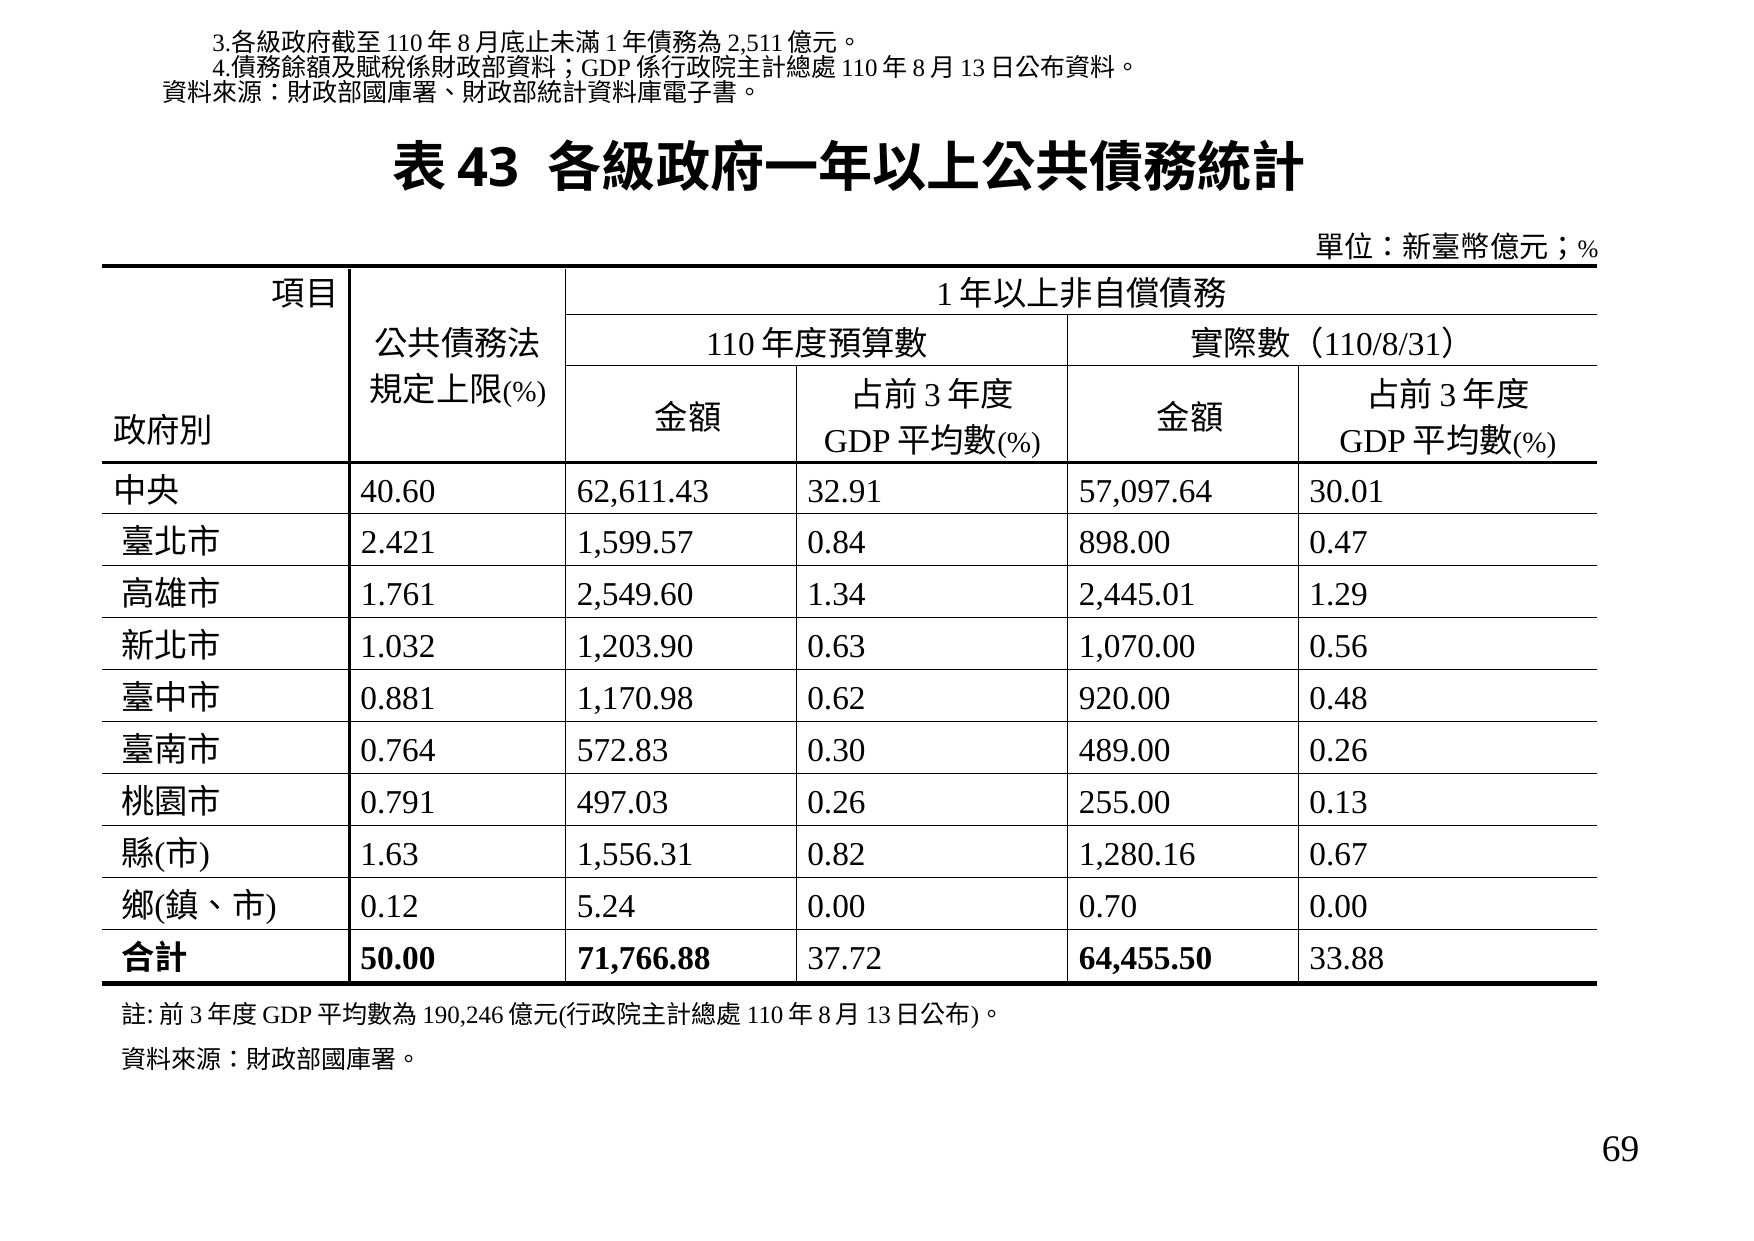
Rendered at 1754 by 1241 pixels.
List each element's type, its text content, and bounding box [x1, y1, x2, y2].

table_cell 新北市 [102, 618, 348, 669]
table_cell 255.00 [1068, 774, 1298, 825]
table_cell 920.00 [1068, 670, 1298, 721]
table_cell 1.761 [351, 566, 565, 617]
table_cell 0.62 [797, 670, 1067, 721]
text 資料來源：財政部國庫署。 [122, 1041, 1598, 1075]
table_cell 實際數（110/8/31） [1068, 315, 1597, 365]
table_cell 0.26 [1299, 722, 1597, 773]
table_cell 489.00 [1068, 722, 1298, 773]
table_cell 110年度預算數 [566, 315, 1067, 365]
table_cell 5.24 [566, 878, 796, 929]
table_cell 40.60 [351, 464, 565, 513]
table_cell 0.67 [1299, 826, 1597, 877]
table_cell 0.56 [1299, 618, 1597, 669]
table_cell 0.84 [797, 514, 1067, 565]
table_cell 0.00 [797, 878, 1067, 929]
table_cell 2.421 [351, 514, 565, 565]
table_cell 30.01 [1299, 464, 1597, 513]
table_cell 0.70 [1068, 878, 1298, 929]
table_cell 0.791 [351, 774, 565, 825]
table_cell 0.30 [797, 722, 1067, 773]
table_cell 1,599.57 [566, 514, 796, 565]
table_cell 33.88 [1299, 930, 1597, 981]
table_cell 62,611.43 [566, 464, 796, 513]
table_cell 0.764 [351, 722, 565, 773]
table_cell 鄉(鎮、市) [102, 878, 348, 929]
table_cell 縣(市) [102, 826, 348, 877]
table_cell 1,203.90 [566, 618, 796, 669]
table_cell 497.03 [566, 774, 796, 825]
table_cell 桃園市 [102, 774, 348, 825]
table_cell 0.26 [797, 774, 1067, 825]
table_cell 臺南市 [102, 722, 348, 773]
subtitle 表43 各級政府一年以上公共債務統計 [59, 107, 1639, 219]
table_cell 0.00 [1299, 878, 1597, 929]
table_cell 32.91 [797, 464, 1067, 513]
table_cell 2,445.01 [1068, 566, 1298, 617]
table_cell 中央 [102, 464, 348, 513]
table_cell 572.83 [566, 722, 796, 773]
table_cell 37.72 [797, 930, 1067, 981]
table_header 1年以上非自償債務 [566, 268, 1597, 314]
table_cell 0.82 [797, 826, 1067, 877]
table_cell 0.48 [1299, 670, 1597, 721]
table_cell 合計 [102, 930, 348, 981]
table_cell 臺中市 [102, 670, 348, 721]
table_cell 0.12 [351, 878, 565, 929]
table_header 公共債務法 規定上限(%) [351, 268, 565, 461]
table_cell 71,766.88 [566, 930, 796, 981]
table_cell 金額 [1068, 366, 1298, 461]
text 註: 前3年度GDP平均數為190,246億元(行政院主計總處110年8月13日公布)。 [122, 997, 1598, 1030]
table_cell 64,455.50 [1068, 930, 1298, 981]
table_cell 1,280.16 [1068, 826, 1298, 877]
table_cell 898.00 [1068, 514, 1298, 565]
table_cell 1.29 [1299, 566, 1597, 617]
table_cell 0.47 [1299, 514, 1597, 565]
table_cell 0.881 [351, 670, 565, 721]
table_cell 57,097.64 [1068, 464, 1298, 513]
table_cell 占前3年度 GDP平均數(%) [797, 366, 1067, 461]
table_cell 臺北市 [102, 514, 348, 565]
table_header 項目 政府別 [102, 268, 349, 461]
text 3.各級政府截至110年8月底止未滿1年債務為2,511億元。 [59, 32, 1554, 57]
table_cell 1,556.31 [566, 826, 796, 877]
text 資料來源：財政部國庫署、財政部統計資料庫電子書。 [162, 82, 1554, 107]
table_cell 金額 [566, 366, 796, 461]
table_cell 1,170.98 [566, 670, 796, 721]
text 4.債務餘額及賦稅係財政部資料；GDP係行政院主計總處110年8月13日公布資料。 [59, 57, 1554, 82]
table_cell 占前3年度 GDP平均數(%) [1299, 366, 1597, 461]
text 單位：新臺幣億元；% [74, 230, 1598, 264]
table_cell 0.13 [1299, 774, 1597, 825]
table_cell 1,070.00 [1068, 618, 1298, 669]
table_cell 50.00 [351, 930, 565, 981]
table_cell 2,549.60 [566, 566, 796, 617]
table_cell 高雄市 [102, 566, 348, 617]
table_cell 1.34 [797, 566, 1067, 617]
table_cell 1.032 [351, 618, 565, 669]
table_cell 1.63 [351, 826, 565, 877]
table_cell 0.63 [797, 618, 1067, 669]
